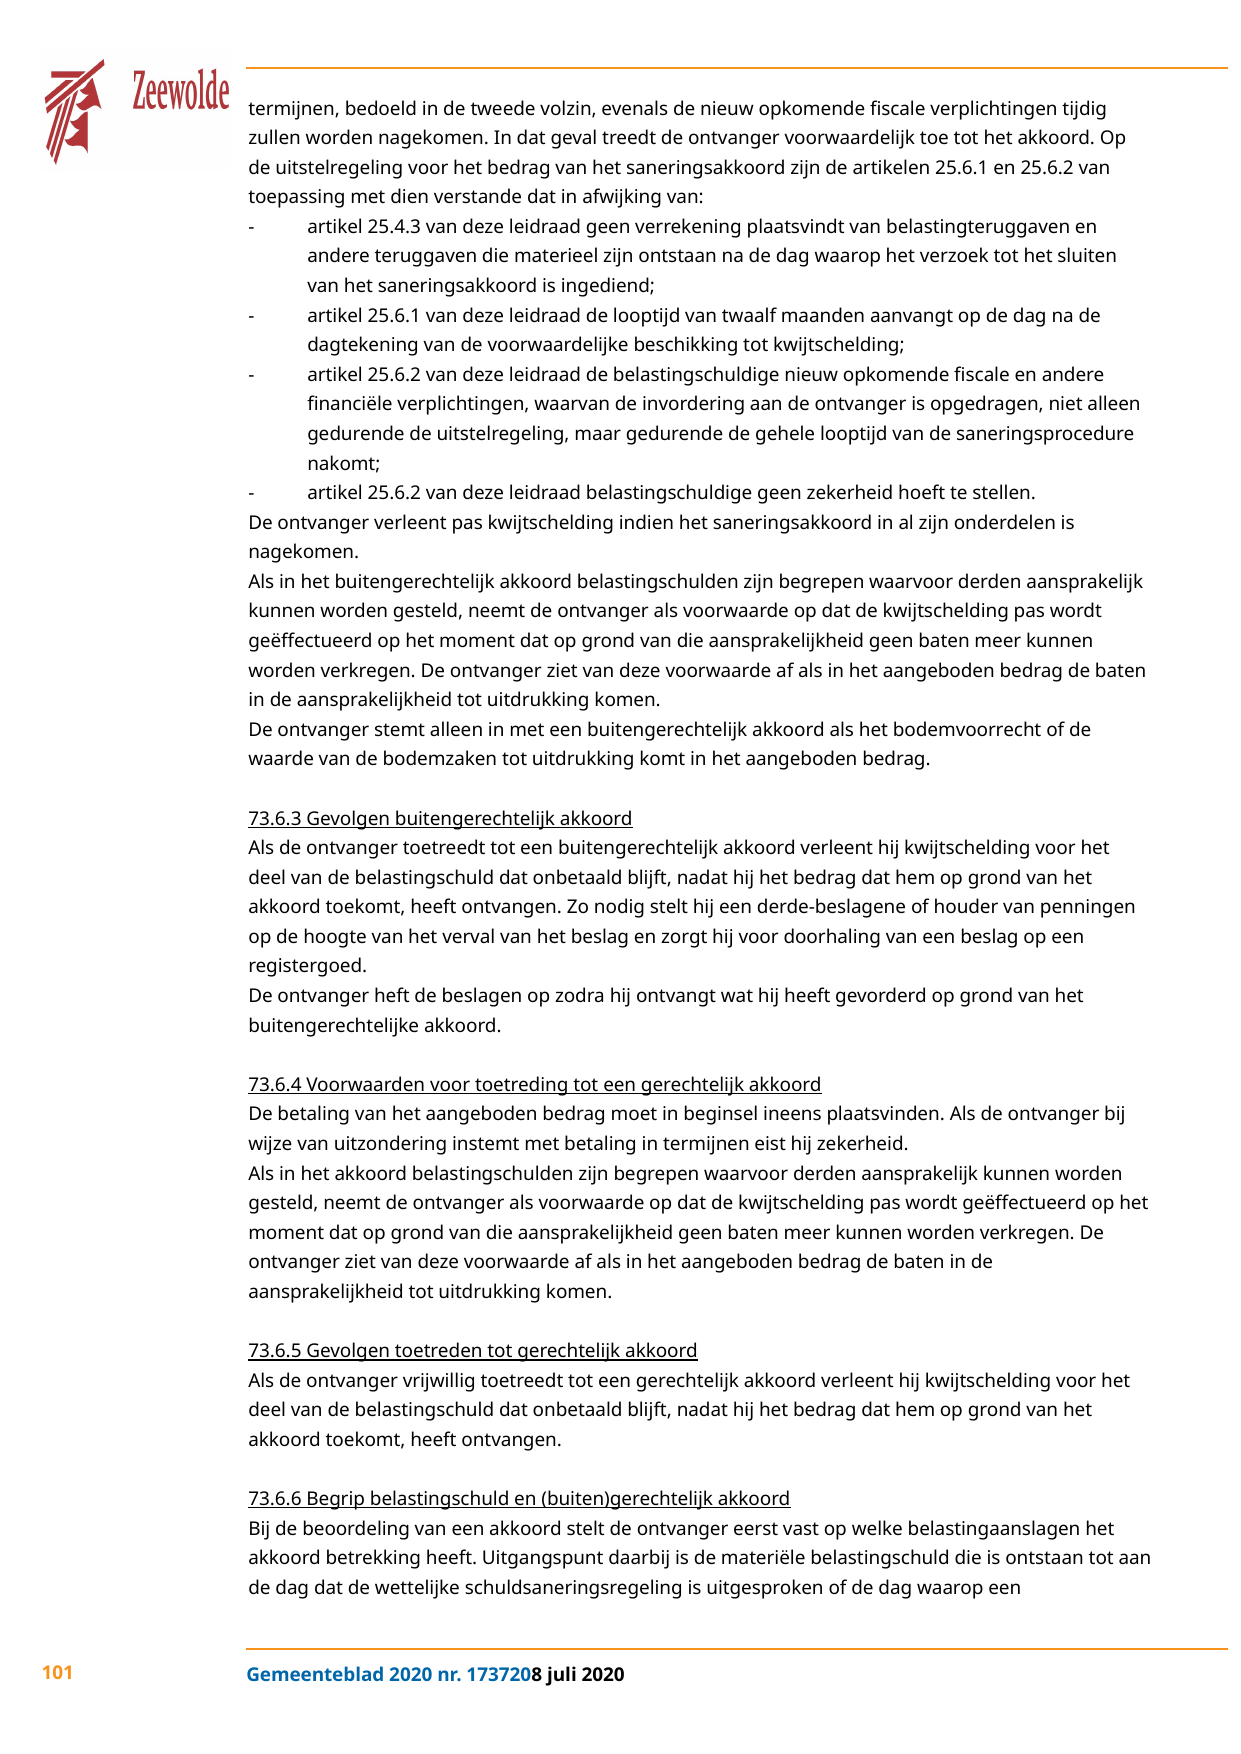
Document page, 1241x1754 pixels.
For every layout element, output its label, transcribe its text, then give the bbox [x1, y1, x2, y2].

text Bij de beoordeling van een akkoord stelt de ontvanger eerst vast op welke belastingaanslagen het akkoord betrekking heeft. Uitgangspunt daarbij is de materiële belastingschuld die is ontstaan tot aan de dag dat de wettelijke schuldsaneringsregeling is uitgesproken of de dag waarop een [248, 1515, 1152, 1600]
text 73.6.4 Voorwaarden voor toetreding tot een gerechtelijk akkoord [248, 1071, 1152, 1097]
text 73.6.3 Gevolgen buitengerechtelijk akkoord [248, 805, 1152, 831]
text 73.6.6 Begrip belastingschuld en (buiten)gerechtelijk akkoord [248, 1485, 1152, 1511]
text Als de ontvanger toetreedt tot een buitengerechtelijk akkoord verleent hij kwijtschelding voor het deel van de belastingschuld dat onbetaald blijft, nadat hij het bedrag dat hem op grond van het akkoord toekomt, heeft ontvangen. Zo nodig stelt hij een derde-beslagene of houder van penningen op de hoogte van het verval van het beslag en zorgt hij voor doorhaling van een beslag op een registergoed. [248, 834, 1152, 978]
picture [41, 47, 231, 172]
text De betaling van het aangeboden bedrag moet in beginsel ineens plaatsvinden. Als de ontvanger bij wijze van uitzondering instemt met betaling in termijnen eist hij zekerheid. [248, 1101, 1152, 1156]
text Als in het buitengerechtelijk akkoord belastingschulden zijn begrepen waarvoor derden aansprakelijk kunnen worden gesteld, neemt de ontvanger als voorwaarde op dat de kwijtschelding pas wordt geëffectueerd op het moment dat op grond van die aansprakelijkheid geen baten meer kunnen worden verkregen. De ontvanger ziet van deze voorwaarde af als in het aangeboden bedrag de baten in de aansprakelijkheid tot uitdrukking komen. [248, 568, 1152, 712]
list artikel 25.6.2 van deze leidraad de belastingschuldige nieuw opkomende fiscale en andere financiële verplichtingen, waarvan de invordering aan de ontvanger is opgedragen, niet alleen gedurende de uitstelregeling, maar gedurende de gehele looptijd van de saneringsprocedure nakomt; [248, 361, 1152, 476]
text De ontvanger stemt alleen in met een buitengerechtelijk akkoord als het bodemvoorrecht of de waarde van de bodemzaken tot uitdrukking komt in het aangeboden bedrag. [248, 716, 1152, 771]
text termijnen, bedoeld in de tweede volzin, evenals de nieuw opkomende fiscale verplichtingen tijdig zullen worden nagekomen. In dat geval treedt de ontvanger voorwaardelijk toe tot het akkoord. Op de uitstelregeling voor het bedrag van het saneringsakkoord zijn de artikelen 25.6.1 en 25.6.2 van toepassing met dien verstande dat in afwijking van: [248, 95, 1152, 209]
text Als in het akkoord belastingschulden zijn begrepen waarvoor derden aansprakelijk kunnen worden gesteld, neemt de ontvanger als voorwaarde op dat de kwijtschelding pas wordt geëffectueerd op het moment dat op grond van die aansprakelijkheid geen baten meer kunnen worden verkregen. De ontvanger ziet van deze voorwaarde af als in het aangeboden bedrag de baten in de aansprakelijkheid tot uitdrukking komen. [248, 1160, 1152, 1304]
list artikel 25.6.2 van deze leidraad belastingschuldige geen zekerheid hoeft te stellen. [248, 479, 1152, 505]
list artikel 25.4.3 van deze leidraad geen verrekening plaatsvindt van belastingteruggaven en andere teruggaven die materieel zijn ontstaan na de dag waarop het verzoek tot het sluiten van het saneringsakkoord is ingediend; [248, 213, 1152, 298]
text De ontvanger verleent pas kwijtschelding indien het saneringsakkoord in al zijn onderdelen is nagekomen. [248, 509, 1152, 564]
list artikel 25.6.1 van deze leidraad de looptijd van twaalf maanden aanvangt op de dag na de dagtekening van de voorwaardelijke beschikking tot kwijtschelding; [248, 302, 1152, 357]
text 73.6.5 Gevolgen toetreden tot gerechtelijk akkoord [248, 1337, 1152, 1363]
text Als de ontvanger vrijwillig toetreedt tot een gerechtelijk akkoord verleent hij kwijtschelding voor het deel van de belastingschuld dat onbetaald blijft, nadat hij het bedrag dat hem op grond van het akkoord toekomt, heeft ontvangen. [248, 1367, 1152, 1452]
text De ontvanger heft de beslagen op zodra hij ontvangt wat hij heeft gevorderd op grond van het buitengerechtelijke akkoord. [248, 982, 1152, 1038]
